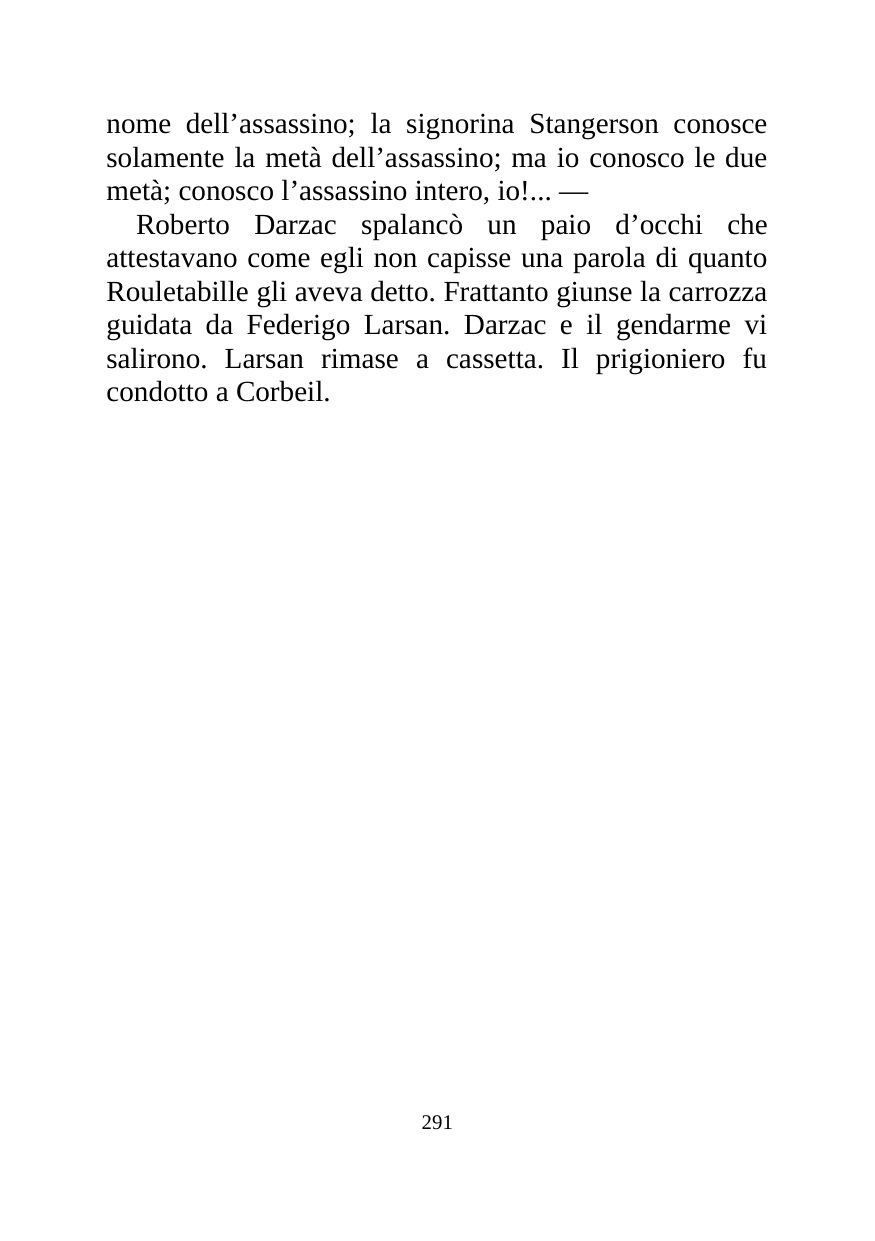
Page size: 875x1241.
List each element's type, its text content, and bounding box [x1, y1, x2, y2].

text nome dell’assassino; la signorina Stangerson conosce solamente la metà dell’assassino; ma io conosco le due metà; conosco l’assassino intero, io!... — [106, 106, 768, 207]
text Roberto Darzac spalancò un paio d’occhi che attestavano come egli non capisse una parola di quanto Rouletabille gli aveva detto. Frattanto giunse la carrozza guidata da Federigo Larsan. Darzac e il gendarme vi salirono. Larsan rimase a cassetta. Il prigioniero fu condotto a Corbeil. [106, 207, 768, 408]
